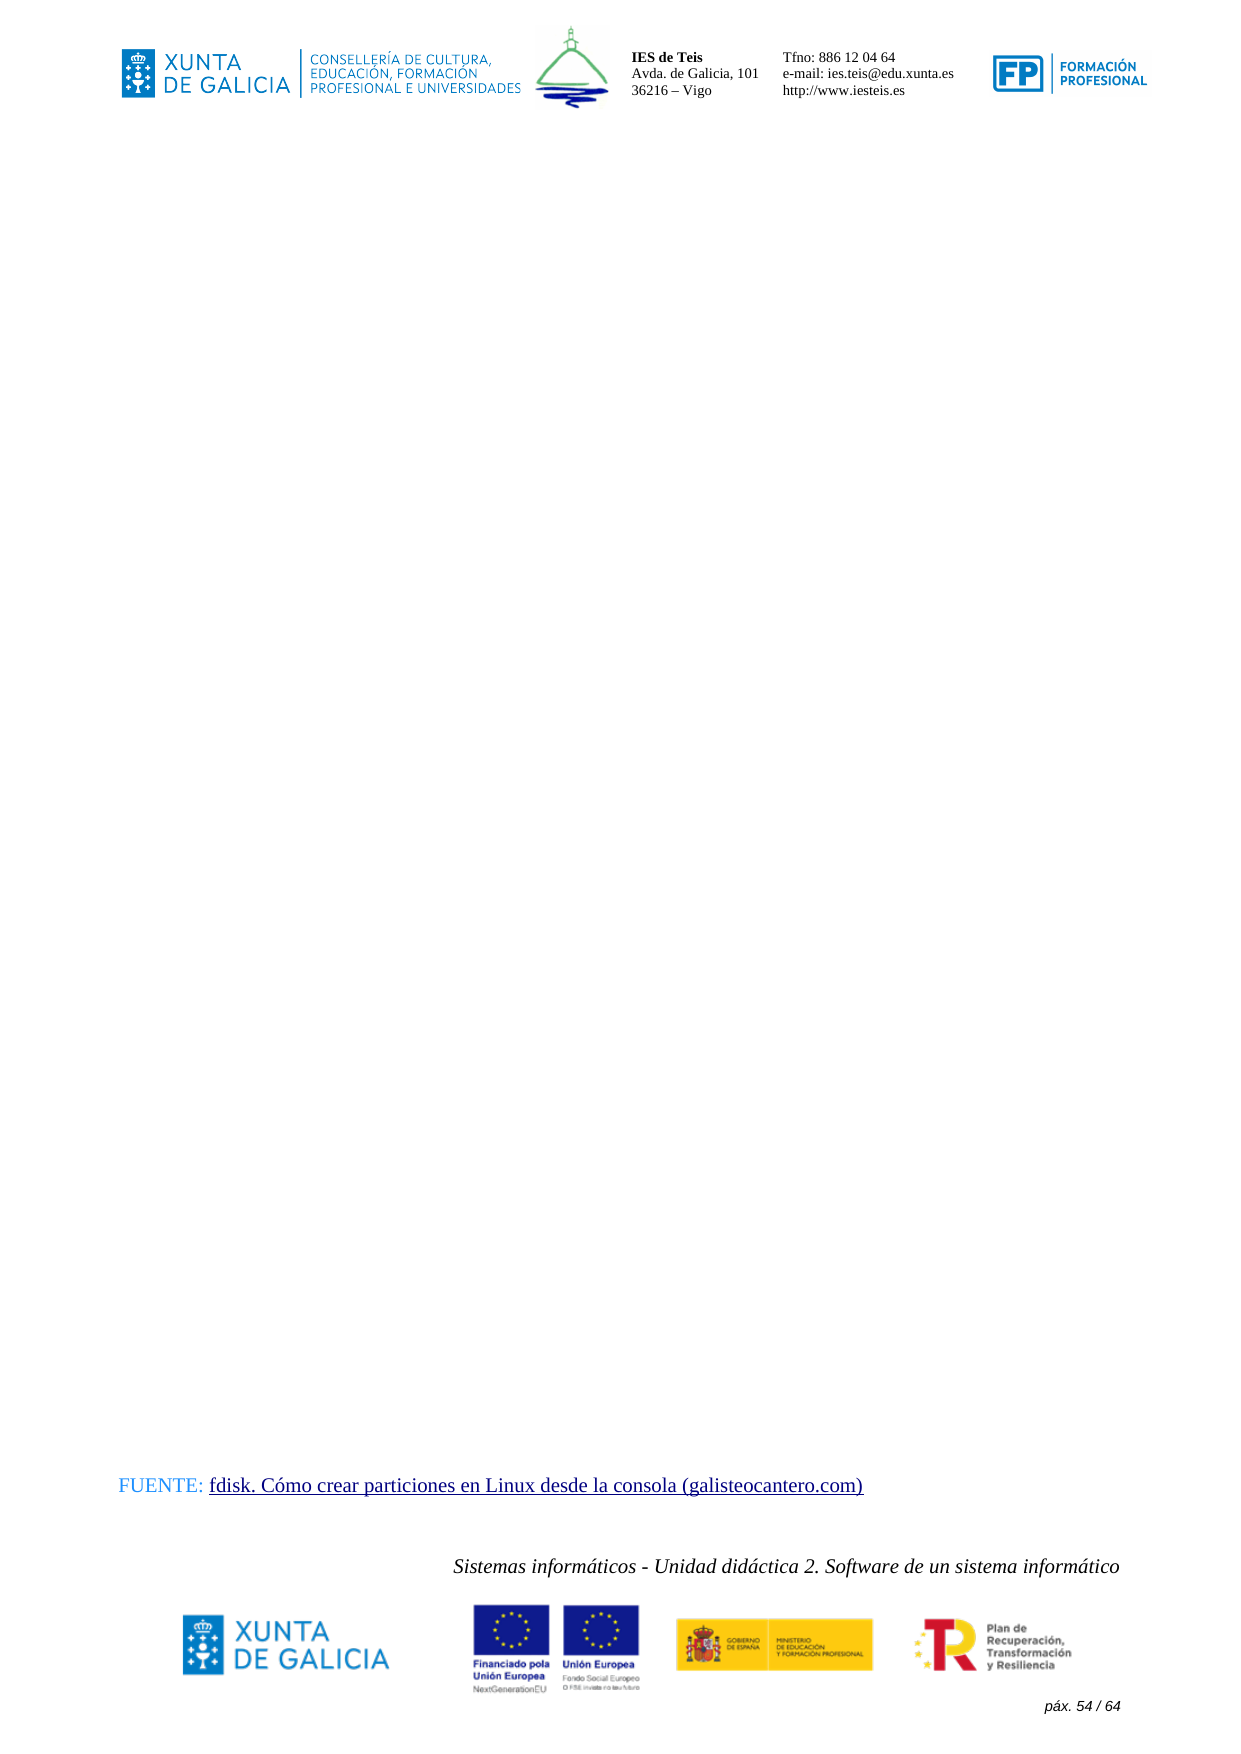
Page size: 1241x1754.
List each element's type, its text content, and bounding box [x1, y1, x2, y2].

text FUENTE: fdisk. Cómo crear particiones en Linux desde la consola (galisteocantero.com) [118, 1473, 1122, 1497]
picture [989, 50, 1153, 97]
picture [534, 25, 611, 110]
picture [182, 1593, 1085, 1700]
picture [121, 49, 521, 98]
